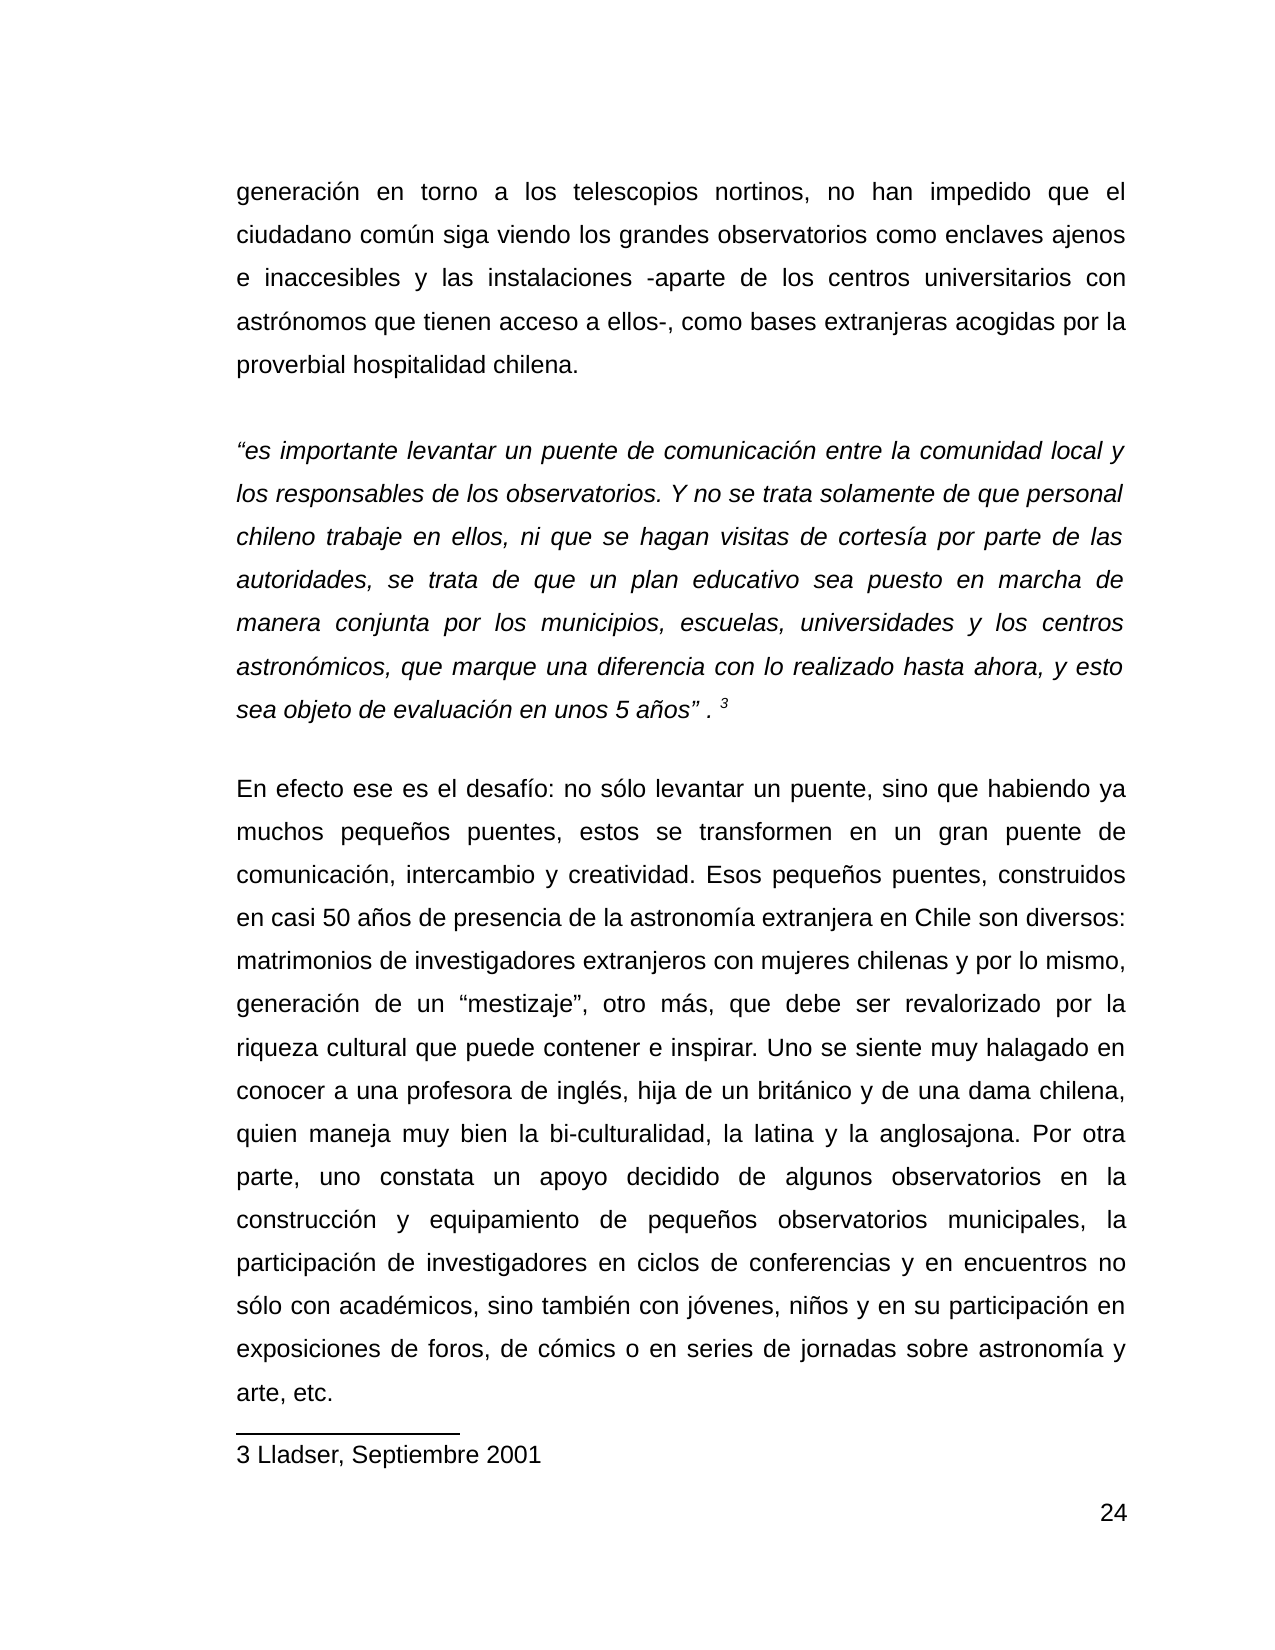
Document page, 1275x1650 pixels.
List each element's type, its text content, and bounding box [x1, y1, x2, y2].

text Lladser, Septiembre 2001 [236, 1440, 1127, 1469]
text “es importante levantar un puente de comunicación entre la comunidad local y los responsables de los observatorios. Y no se trata solamente de que personal chileno trabaje en ellos, ni que se hagan visitas de cortesía por parte de las autoridades, se trata de que un plan educativo sea puesto en marcha de manera conjunta por los municipios, escuelas, universidades y los centros astronómicos, que marque una diferencia con lo realizado hasta ahora, y esto sea objeto de evaluación en unos 5 años” . [236, 436, 1127, 723]
text generación en torno a los telescopios nortinos, no han impedido que el ciudadano común siga viendo los grandes observatorios como enclaves ajenos e inaccesibles y las instalaciones -aparte de los centros universitarios con astrónomos que tienen acceso a ellos-, como bases extranjeras acogidas por la proverbial hospitalidad chilena. [236, 177, 1127, 378]
text En efecto ese es el desafío: no sólo levantar un puente, sino que habiendo ya muchos pequeños puentes, estos se transformen en un gran puente de comunicación, intercambio y creatividad. Esos pequeños puentes, construidos en casi 50 años de presencia de la astronomía extranjera en Chile son diversos: matrimonios de investigadores extranjeros con mujeres chilenas y por lo mismo, generación de un “mestizaje”, otro más, que debe ser revalorizado por la riqueza cultural que puede contener e inspirar. Uno se siente muy halagado en conocer a una profesora de inglés, hija de un británico y de una dama chilena, quien maneja muy bien la bi-culturalidad, la latina y la anglosajona. Por otra parte, uno constata un apoyo decidido de algunos observatorios en la construcción y equipamiento de pequeños observatorios municipales, la participación de investigadores en ciclos de conferencias y en encuentros no sólo con académicos, sino también con jóvenes, niños y en su participación en exposiciones de foros, de cómics o en series de jornadas sobre astronomía y arte, etc. [236, 774, 1127, 1406]
